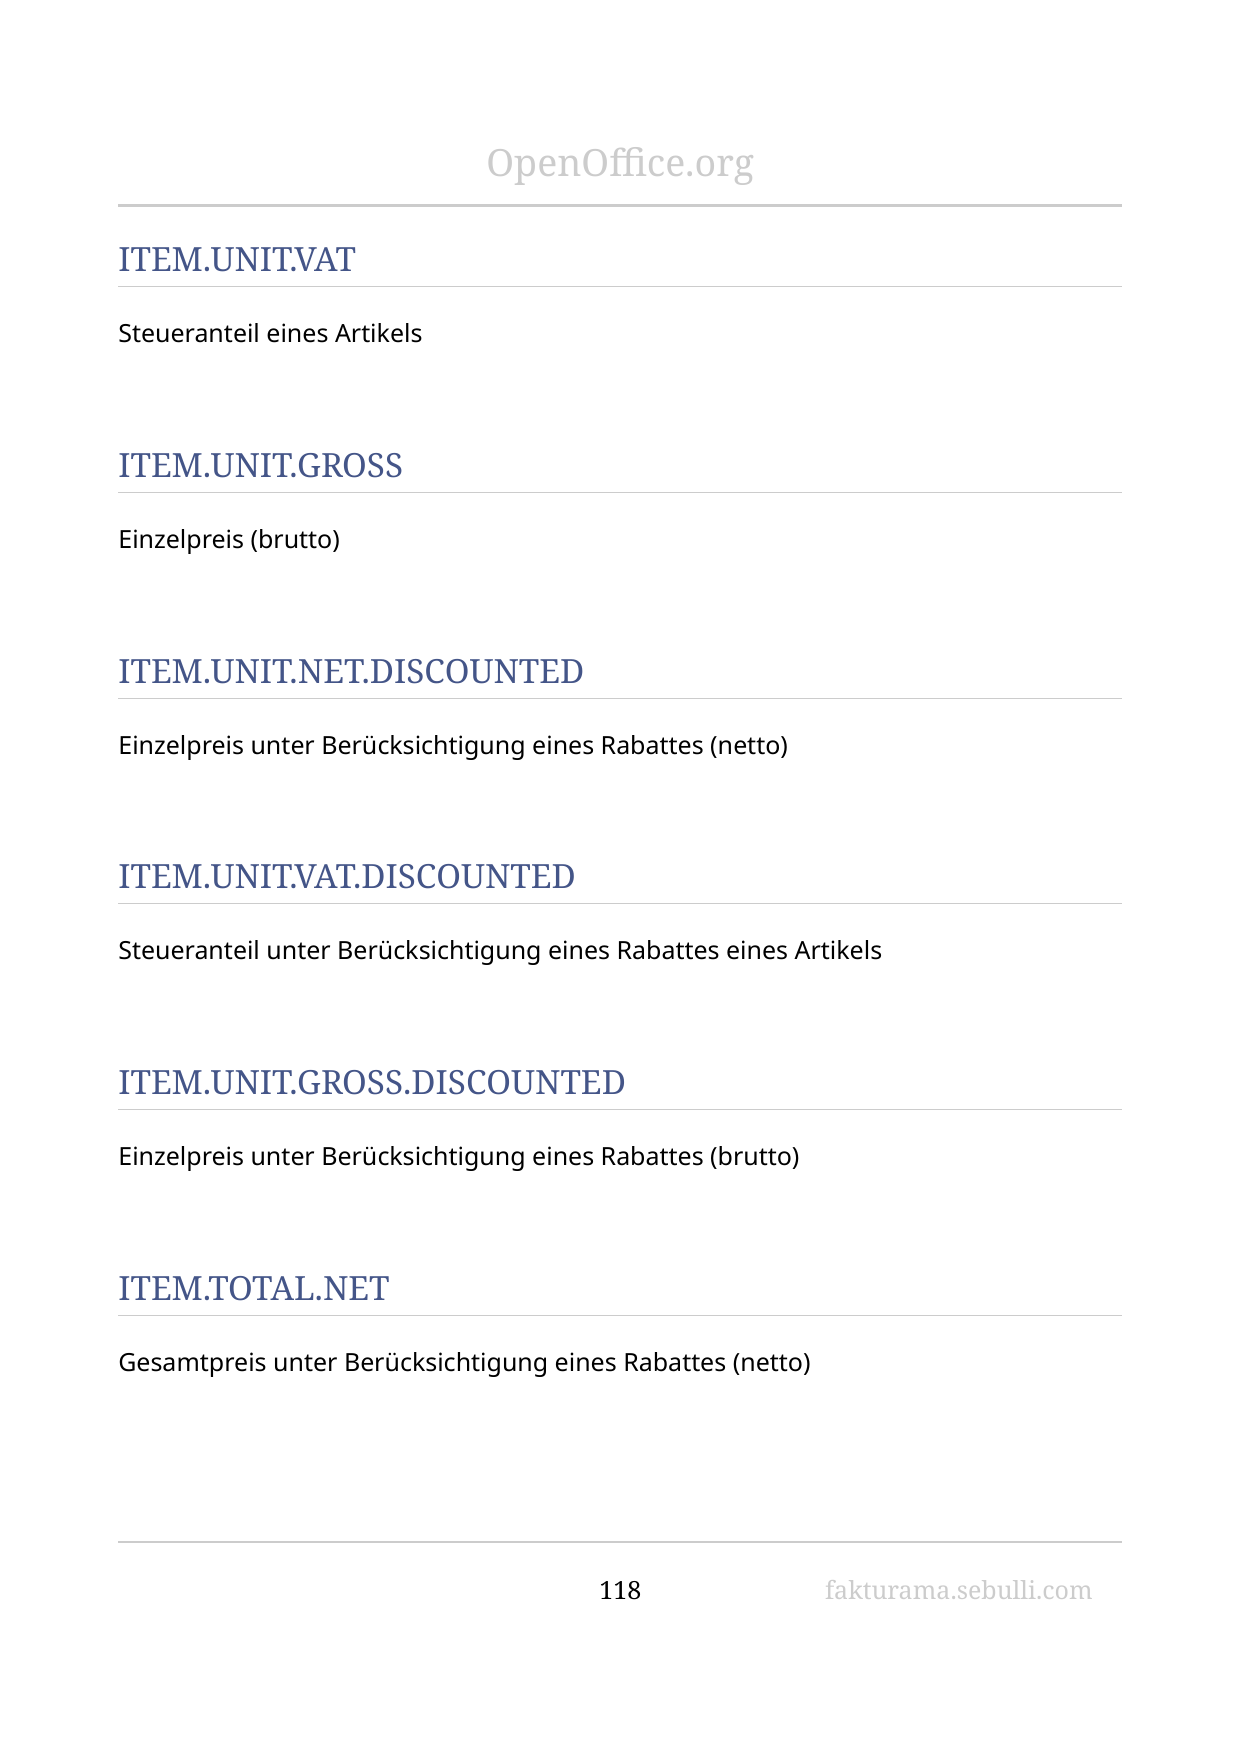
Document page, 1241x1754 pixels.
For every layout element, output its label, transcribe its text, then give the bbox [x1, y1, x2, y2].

text Steueranteil unter Berücksichtigung eines Rabattes eines Artikels [118, 933, 1122, 967]
text Einzelpreis unter Berücksichtigung eines Rabattes (brutto) [118, 1139, 1122, 1173]
text Einzelpreis unter Berücksichtigung eines Rabattes (netto) [118, 727, 1122, 761]
text Steueranteil eines Artikels [118, 316, 1122, 350]
subtitle ITEM.UNIT.VAT.DISCOUNTED [118, 853, 1122, 903]
subtitle ITEM.TOTAL.NET [118, 1265, 1122, 1315]
text Gesamtpreis unter Berücksichtigung eines Rabattes (netto) [118, 1344, 1122, 1378]
text Einzelpreis (brutto) [118, 522, 1122, 556]
subtitle ITEM.UNIT.GROSS.DISCOUNTED [118, 1059, 1122, 1109]
subtitle ITEM.UNIT.VAT [118, 236, 1122, 286]
subtitle ITEM.UNIT.NET.DISCOUNTED [118, 648, 1122, 698]
subtitle ITEM.UNIT.GROSS [118, 442, 1122, 492]
